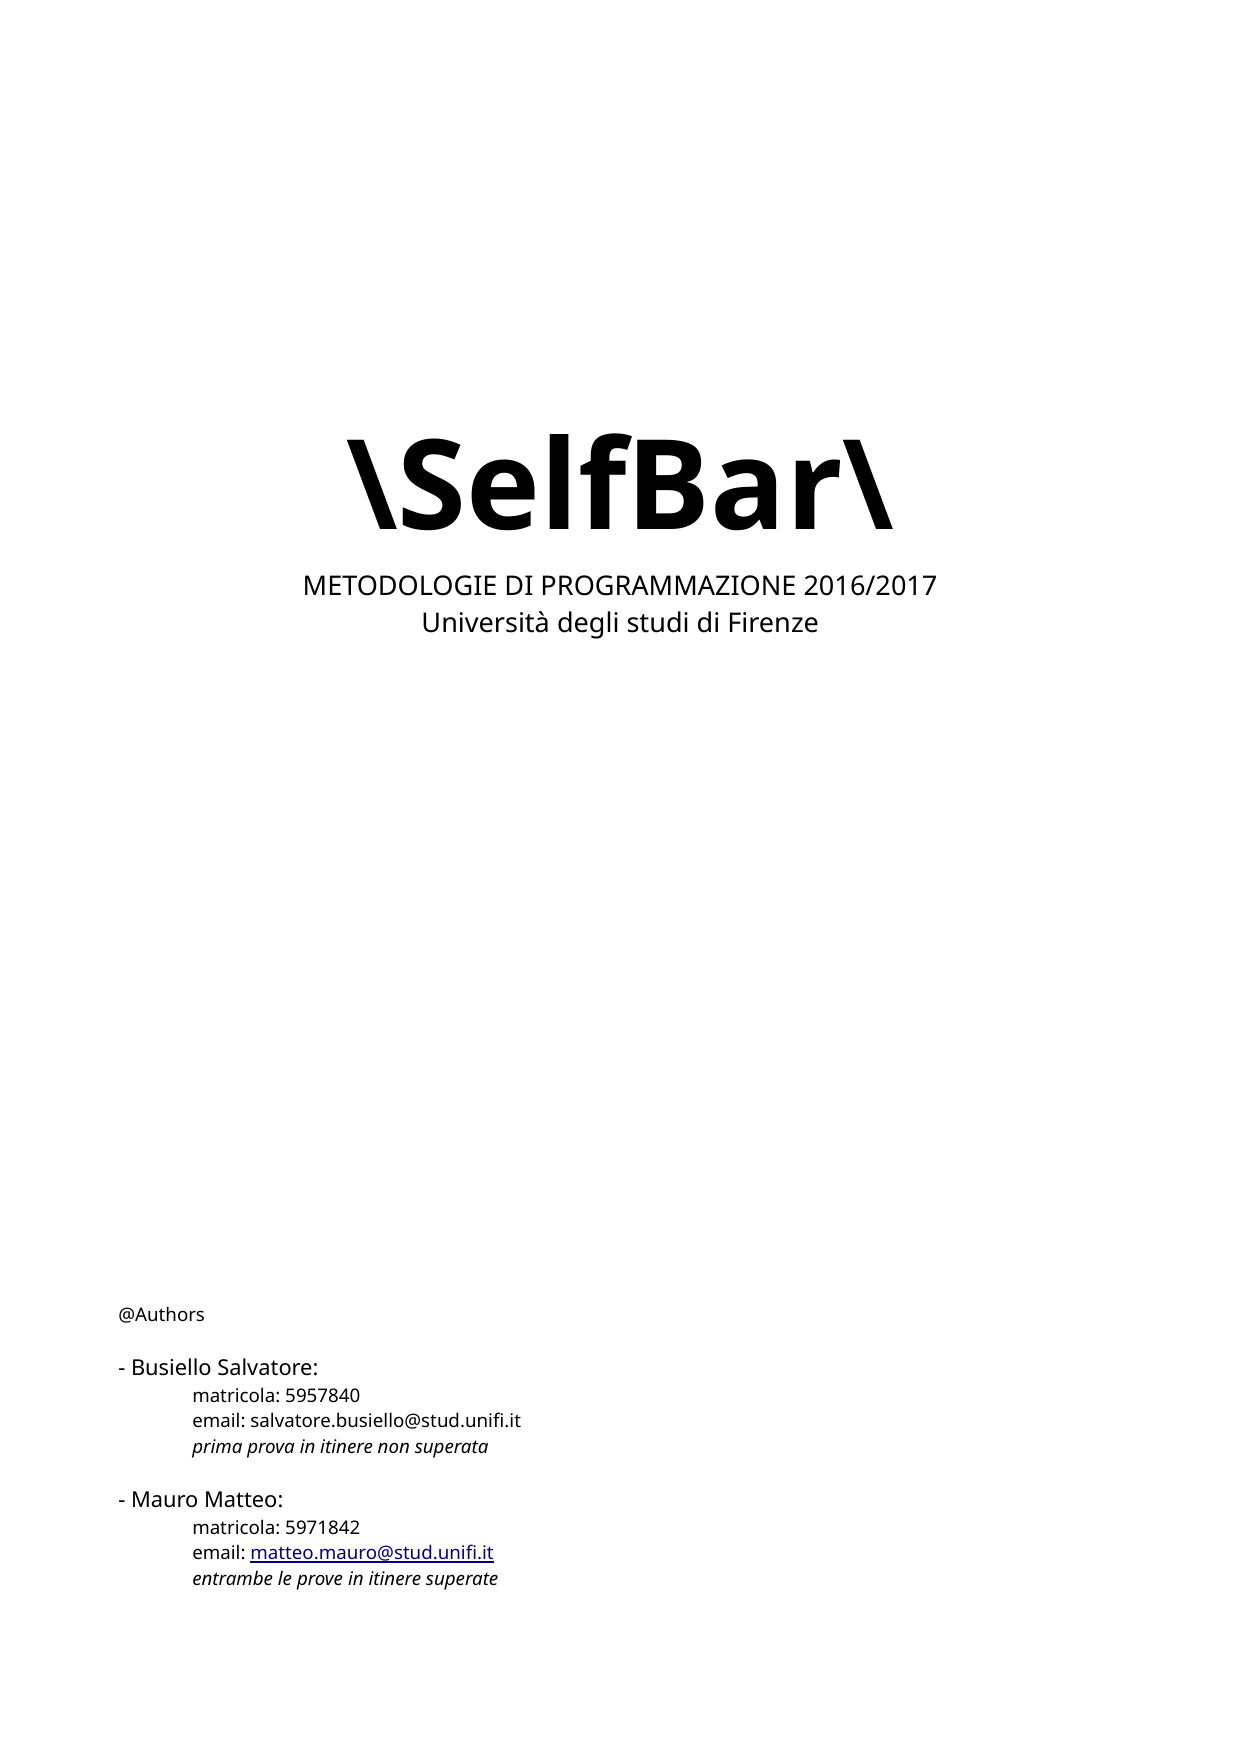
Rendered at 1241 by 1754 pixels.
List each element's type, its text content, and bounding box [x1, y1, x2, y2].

text - Busiello Salvatore: [118, 1352, 1122, 1382]
text @Authors [118, 1301, 1122, 1327]
text email: matteo.mauro@stud.unifi.it [118, 1539, 1122, 1565]
text matricola: 5971842 [118, 1514, 1122, 1539]
text \SelfBar\ [118, 396, 1122, 566]
text - Mauro Matteo: [118, 1484, 1122, 1514]
text email: salvatore.busiello@stud.unifi.it [118, 1408, 1122, 1433]
text prima prova in itinere non superata [118, 1433, 1122, 1459]
text Università degli studi di Firenze [118, 603, 1122, 640]
text METODOLOGIE DI PROGRAMMAZIONE 2016/2017 [118, 566, 1122, 603]
text matricola: 5957840 [118, 1382, 1122, 1408]
text entrambe le prove in itinere superate [118, 1565, 1122, 1591]
